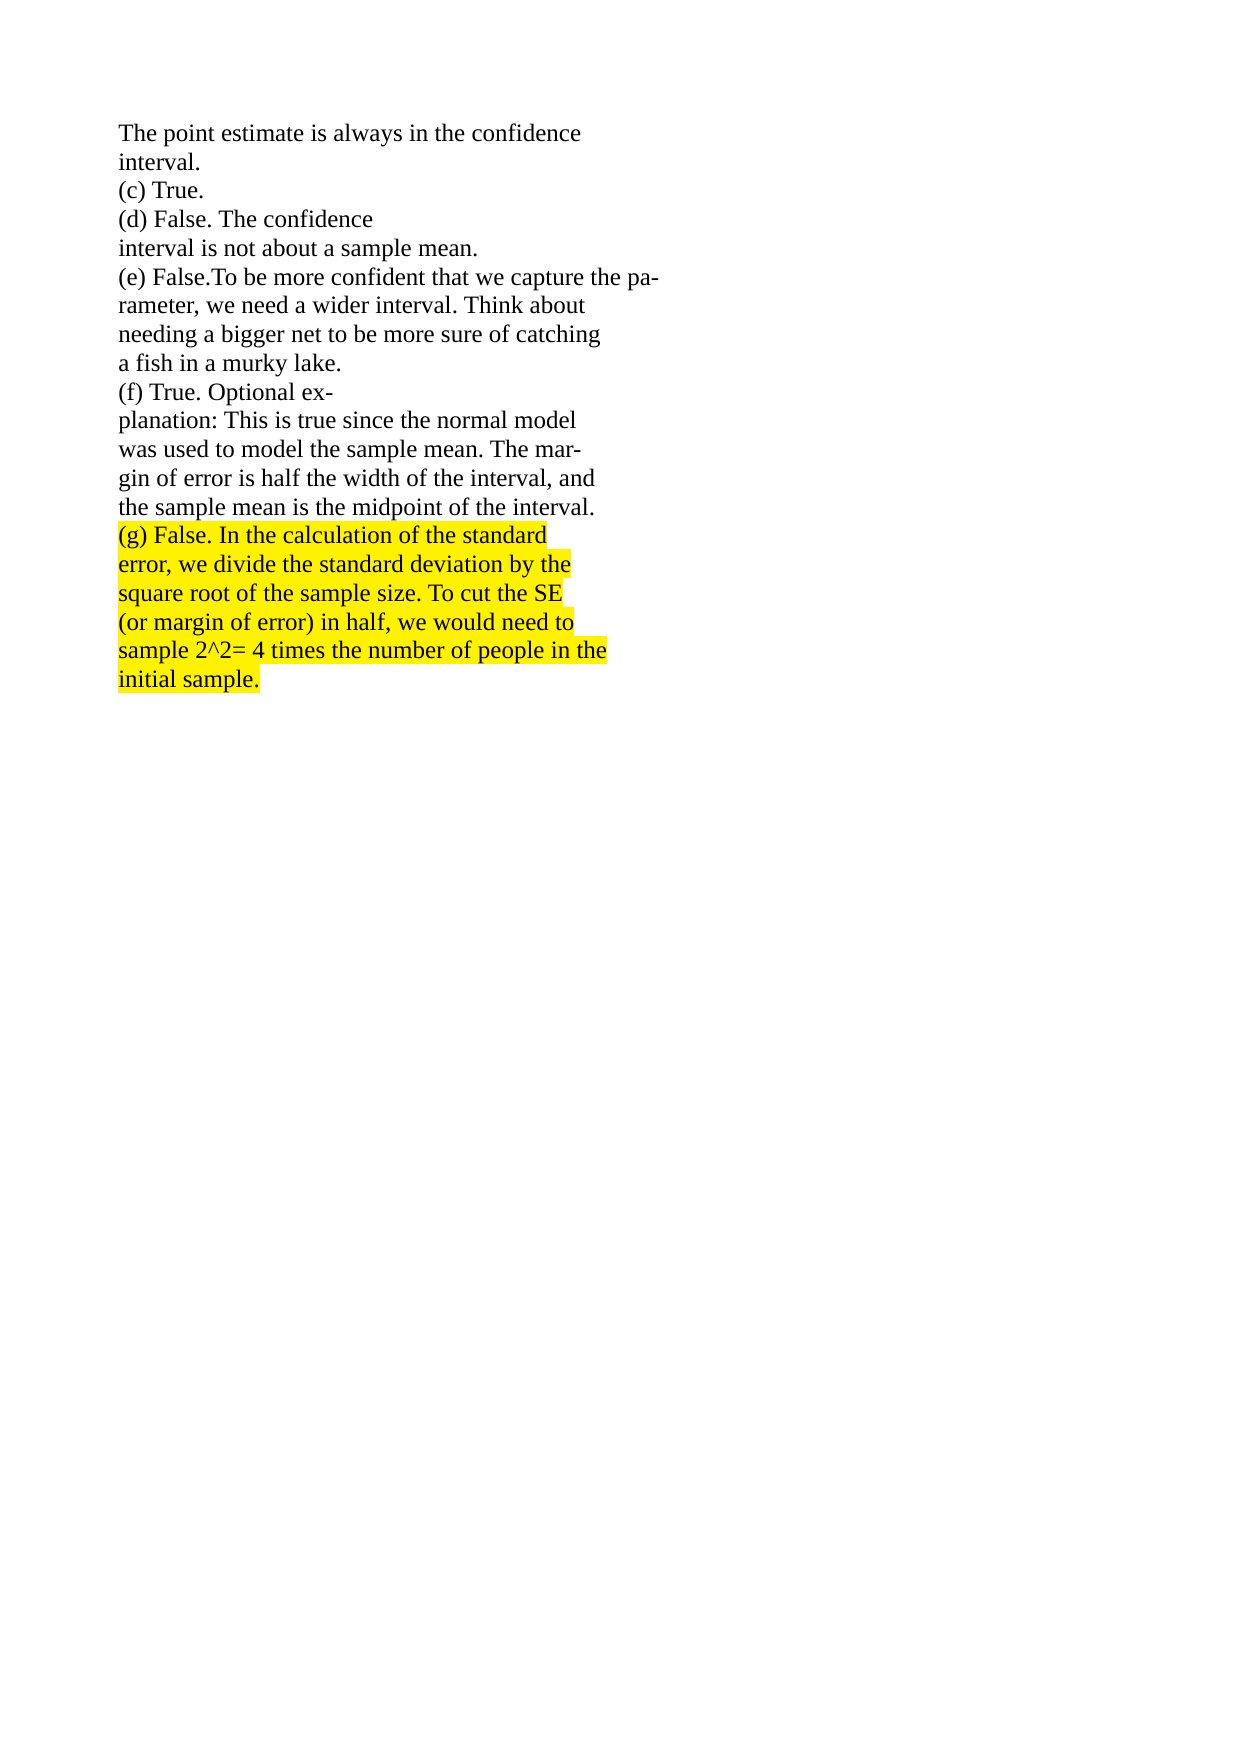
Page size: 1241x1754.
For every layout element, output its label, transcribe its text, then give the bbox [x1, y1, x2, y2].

text (c) True. [118, 176, 1122, 204]
text (or margin of error) in half, we would need to [118, 607, 1122, 636]
text (d) False. The confidence [118, 204, 1122, 233]
text interval is not about a sample mean. [118, 233, 1122, 262]
text (g) False. In the calculation of the standard [118, 521, 1122, 549]
text interval. [118, 147, 1122, 176]
text rameter, we need a wider interval. Think about [118, 291, 1122, 319]
text error, we divide the standard deviation by the [118, 549, 1122, 578]
text the sample mean is the midpoint of the interval. [118, 492, 1122, 521]
text initial sample. [118, 664, 1122, 693]
text planation: This is true since the normal model [118, 406, 1122, 434]
text square root of the sample size. To cut the SE [118, 578, 1122, 607]
text needing a bigger net to be more sure of catching [118, 319, 1122, 348]
text The point estimate is always in the confidence [118, 118, 1122, 147]
text a fish in a murky lake. [118, 348, 1122, 377]
text was used to model the sample mean. The mar- [118, 434, 1122, 463]
text (e) False.To be more confident that we capture the pa- [118, 262, 1122, 291]
text (f) True. Optional ex- [118, 377, 1122, 406]
text sample 2^2= 4 times the number of people in the [118, 636, 1122, 664]
text gin of error is half the width of the interval, and [118, 463, 1122, 492]
